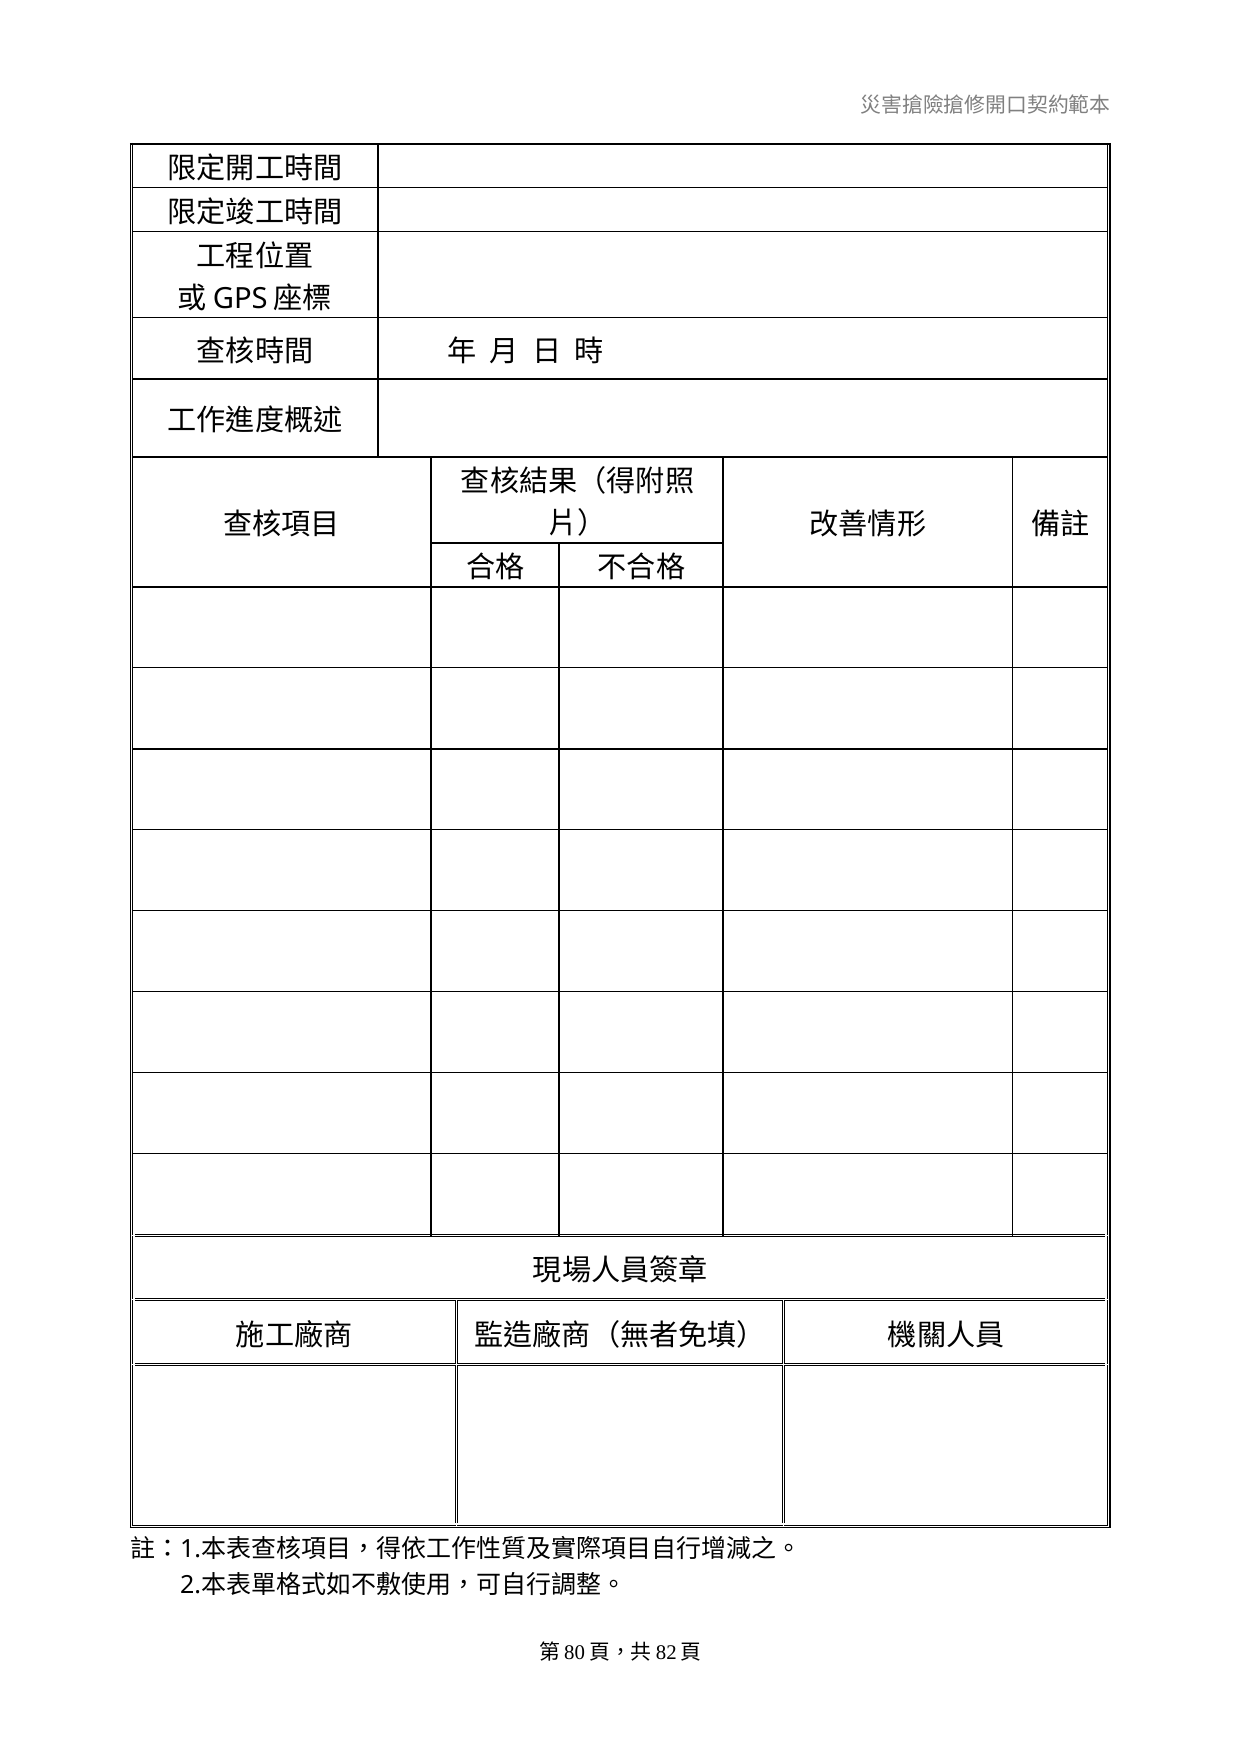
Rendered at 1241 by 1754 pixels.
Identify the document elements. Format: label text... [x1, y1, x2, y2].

table_cell [783, 1363, 1109, 1525]
table_cell [724, 911, 1012, 991]
table_cell [133, 588, 430, 667]
table_cell 合格 [432, 544, 558, 586]
table_cell [432, 668, 558, 748]
table_cell [1013, 588, 1107, 667]
table_cell [1013, 750, 1107, 829]
table_cell 監造廠商（無者免填） [458, 1301, 782, 1363]
table_cell 查核項目 [133, 458, 430, 586]
table_cell 年 月 日 時 [379, 318, 1107, 378]
table_cell [560, 668, 722, 748]
table_cell 施工廠商 [131, 1298, 456, 1363]
table_cell [379, 232, 1107, 317]
table_cell [724, 588, 1012, 667]
table_cell 查核結果（得附照片） [432, 458, 722, 542]
table_cell [379, 188, 1107, 231]
table_cell [432, 830, 558, 910]
table_cell [1013, 1154, 1107, 1233]
table_cell 限定開工時間 [133, 145, 377, 187]
table_cell [1013, 668, 1107, 748]
table_cell [724, 992, 1012, 1072]
table_cell [560, 992, 722, 1072]
table_cell [724, 1154, 1012, 1233]
table_cell 不合格 [560, 544, 722, 586]
table_cell [560, 750, 722, 829]
text 註：1.本表查核項目，得依工作性質及實際項目自行增減之。 [130, 1528, 1110, 1564]
table_cell [432, 1073, 558, 1152]
table_cell [1013, 830, 1107, 910]
text 2.本表單格式如不敷使用，可自行調整。 [130, 1564, 1110, 1601]
table_cell 查核時間 [133, 318, 377, 378]
table_cell [1013, 1073, 1107, 1152]
table_cell [432, 992, 558, 1072]
table_cell [724, 668, 1012, 748]
table_cell [133, 911, 430, 991]
table_cell [560, 1073, 722, 1152]
table_cell [133, 1073, 430, 1152]
table_cell [379, 380, 1107, 456]
table_cell [724, 1073, 1012, 1152]
table_cell [724, 830, 1012, 910]
table_cell 現場人員簽章 [133, 1234, 1107, 1298]
table_cell [456, 1366, 783, 1525]
table_cell [560, 830, 722, 910]
table_cell [133, 992, 430, 1072]
table_cell [133, 668, 430, 748]
table_cell [133, 830, 430, 910]
table_cell [133, 1154, 430, 1233]
table_cell [1013, 911, 1107, 991]
table_cell 工作進度概述 [133, 380, 377, 456]
table_cell [432, 1154, 558, 1233]
table_cell 備註 [1013, 458, 1107, 586]
table_cell [432, 588, 558, 667]
table_cell 改善情形 [724, 458, 1012, 586]
table_cell [560, 1154, 722, 1233]
table_cell [560, 911, 722, 991]
table_cell [379, 145, 1107, 187]
table_cell [432, 911, 558, 991]
table_cell 限定竣工時間 [133, 188, 377, 231]
table_cell [724, 750, 1012, 829]
table_cell 工程位置 或GPS座標 [133, 232, 377, 317]
table_cell [560, 588, 722, 667]
table_cell 機關人員 [783, 1298, 1109, 1363]
table_cell [432, 750, 558, 829]
table_cell [1013, 992, 1107, 1072]
table_cell [133, 750, 430, 829]
table_cell [131, 1363, 456, 1525]
